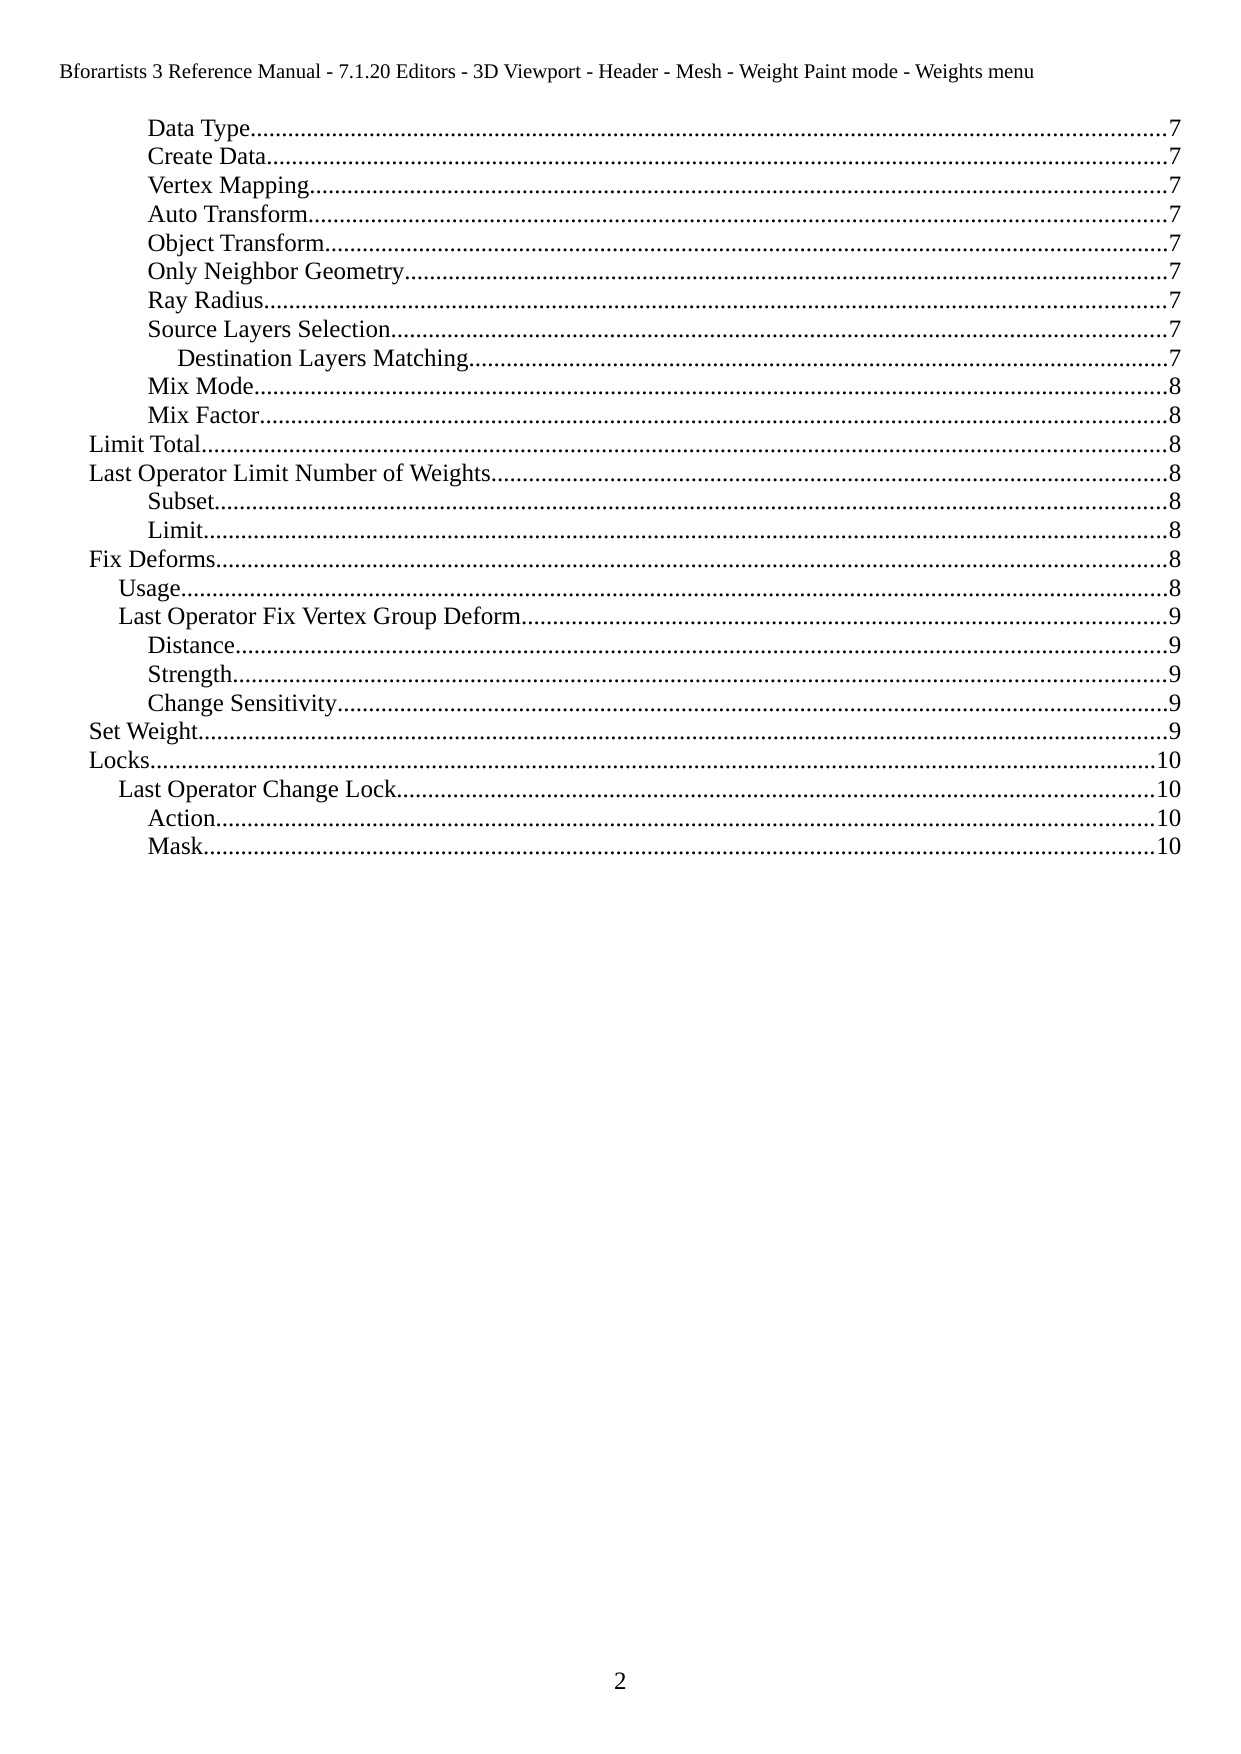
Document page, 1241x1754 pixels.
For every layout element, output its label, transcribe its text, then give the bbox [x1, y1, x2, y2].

text Last Operator Fix Vertex Group Deform 9 [118, 601, 1181, 630]
text Action 10 [147, 803, 1181, 831]
text Fix Deforms 8 [88, 544, 1181, 573]
text Last Operator Change Lock 10 [118, 774, 1181, 803]
text Source Layers Selection 7 [147, 314, 1181, 343]
text Object Transform 7 [147, 228, 1181, 256]
text Data Type 7 [147, 113, 1181, 141]
text Limit Total 8 [88, 429, 1181, 458]
text Destination Layers Matching 7 [177, 343, 1181, 371]
text Mask 10 [147, 831, 1181, 860]
text Subset 8 [147, 486, 1181, 515]
text Limit 8 [147, 515, 1181, 544]
text Auto Transform 7 [147, 199, 1181, 228]
text Create Data 7 [147, 141, 1181, 170]
text Distance 9 [147, 630, 1181, 659]
text Only Neighbor Geometry 7 [147, 256, 1181, 285]
text Set Weight 9 [88, 716, 1181, 745]
text Last Operator Limit Number of Weights 8 [88, 458, 1181, 486]
text Mix Mode 8 [147, 371, 1181, 400]
text Strength 9 [147, 659, 1181, 688]
text Usage 8 [118, 573, 1181, 601]
text Change Sensitivity 9 [147, 688, 1181, 716]
text Vertex Mapping 7 [147, 170, 1181, 199]
text Locks 10 [88, 745, 1181, 774]
text Mix Factor 8 [147, 400, 1181, 429]
text Ray Radius 7 [147, 285, 1181, 314]
